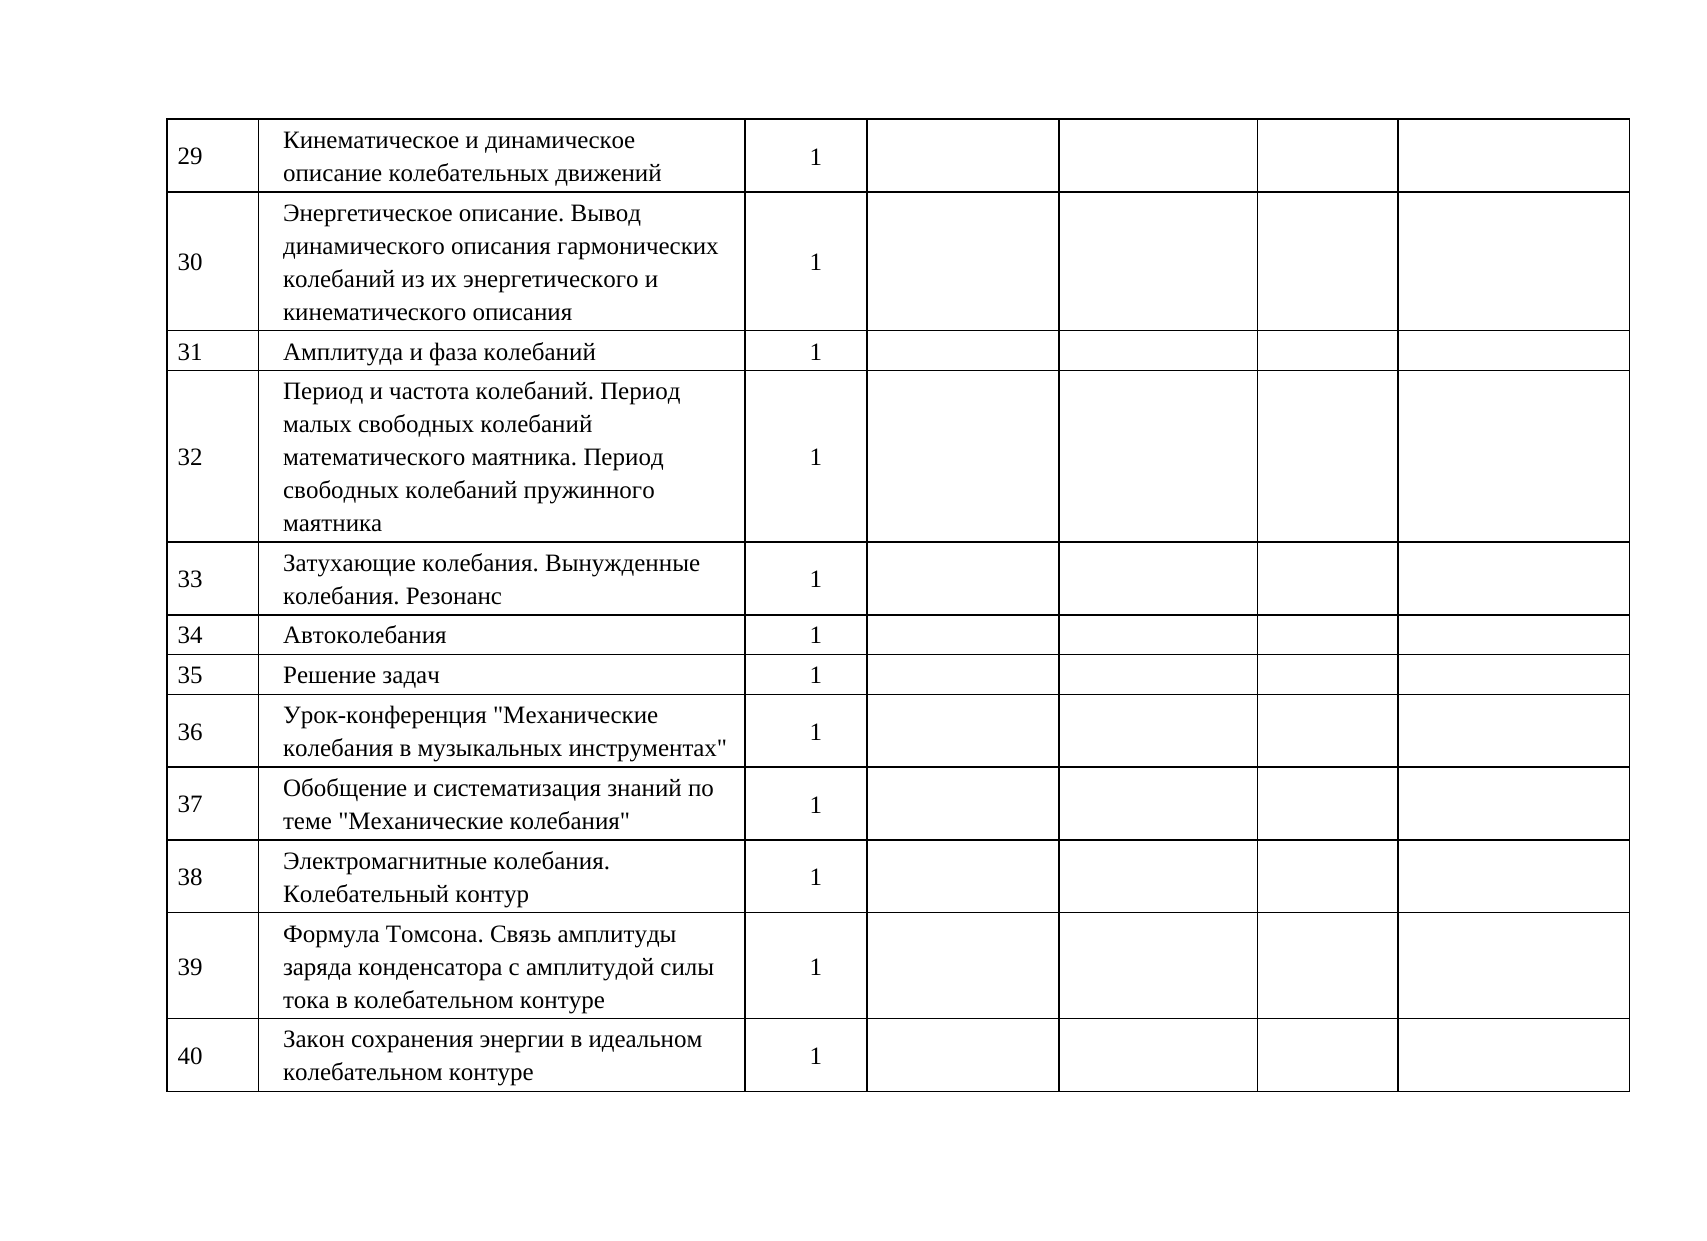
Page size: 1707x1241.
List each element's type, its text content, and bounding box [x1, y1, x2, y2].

table_cell Период и частота колебаний. Период малых свободных колебаний математического маятника. Период свободных колебаний пружинного маятника [259, 371, 744, 541]
table_cell 1 [746, 193, 866, 330]
table_cell Решение задач [259, 655, 744, 693]
table_cell [1399, 655, 1629, 693]
table_cell Обобщение и систематизация знаний по теме "Механические колебания" [259, 768, 744, 839]
table_cell [868, 193, 1058, 330]
table_cell [868, 841, 1058, 912]
table_cell Автоколебания [259, 616, 744, 654]
table_cell [1060, 841, 1257, 912]
table_cell [1060, 616, 1257, 654]
table_cell [1060, 695, 1257, 766]
table_cell [1258, 695, 1397, 766]
table_cell [1399, 1019, 1629, 1091]
table_cell 34 [168, 616, 258, 654]
table_cell [1060, 331, 1257, 369]
table_cell 39 [168, 913, 258, 1018]
table_cell [1258, 1019, 1397, 1091]
table_cell 38 [168, 841, 258, 912]
table_cell [1060, 371, 1257, 541]
table_cell [868, 543, 1058, 614]
table_cell 40 [168, 1019, 258, 1091]
table_cell [1060, 193, 1257, 330]
table_cell [1258, 616, 1397, 654]
table_cell [1258, 768, 1397, 839]
table_cell [1258, 655, 1397, 693]
table_cell 36 [168, 695, 258, 766]
table_cell [1399, 841, 1629, 912]
table_cell Урок-конференция "Механические колебания в музыкальных инструментах" [259, 695, 744, 766]
table_cell [868, 655, 1058, 693]
table_cell [868, 331, 1058, 369]
table_cell Закон сохранения энергии в идеальном колебательном контуре [259, 1019, 744, 1091]
table_cell 1 [746, 120, 866, 191]
table_cell 1 [746, 768, 866, 839]
table_cell [1258, 193, 1397, 330]
table_cell [868, 913, 1058, 1018]
table_cell 30 [168, 193, 258, 330]
table_cell [868, 616, 1058, 654]
table_cell 1 [746, 543, 866, 614]
table_cell [868, 120, 1058, 191]
table_cell [1399, 543, 1629, 614]
table_cell [1399, 616, 1629, 654]
table_cell Электромагнитные колебания. Колебательный контур [259, 841, 744, 912]
table_cell 35 [168, 655, 258, 693]
table_cell 37 [168, 768, 258, 839]
table_cell Амплитуда и фаза колебаний [259, 331, 744, 369]
table_cell 1 [746, 616, 866, 654]
table_cell [1399, 331, 1629, 369]
table_cell [1399, 371, 1629, 541]
table_cell 1 [746, 371, 866, 541]
table_cell [1258, 331, 1397, 369]
table_cell Энергетическое описание. Вывод динамического описания гармонических колебаний из их энергетического и кинематического описания [259, 193, 744, 330]
table_cell [868, 371, 1058, 541]
table_cell [1060, 120, 1257, 191]
table_cell [1258, 371, 1397, 541]
table_cell [1060, 913, 1257, 1018]
table_cell [868, 695, 1058, 766]
table_cell 31 [168, 331, 258, 369]
table_cell Формула Томсона. Связь амплитуды заряда конденсатора с амплитудой силы тока в колебательном контуре [259, 913, 744, 1018]
table_cell [868, 768, 1058, 839]
table_cell [1258, 120, 1397, 191]
table_cell [1399, 193, 1629, 330]
table_cell 33 [168, 543, 258, 614]
table_cell 32 [168, 371, 258, 541]
table_cell [1060, 1019, 1257, 1091]
table_cell [1060, 543, 1257, 614]
table_cell 1 [746, 913, 866, 1018]
table_cell 1 [746, 841, 866, 912]
table_cell Затухающие колебания. Вынужденные колебания. Резонанс [259, 543, 744, 614]
table_cell [1258, 841, 1397, 912]
table_cell [1399, 768, 1629, 839]
table_cell [1399, 120, 1629, 191]
table_cell [1258, 913, 1397, 1018]
table_cell [1060, 768, 1257, 839]
table_cell [1399, 695, 1629, 766]
table_cell 1 [746, 1019, 866, 1091]
table_cell [1258, 543, 1397, 614]
table_cell [1060, 655, 1257, 693]
table_cell 29 [168, 120, 258, 191]
table_cell Кинематическое и динамическое описание колебательных движений [259, 120, 744, 191]
table_cell 1 [746, 695, 866, 766]
table_cell 1 [746, 655, 866, 693]
table_cell [1399, 913, 1629, 1018]
table_cell [868, 1019, 1058, 1091]
table_cell 1 [746, 331, 866, 369]
